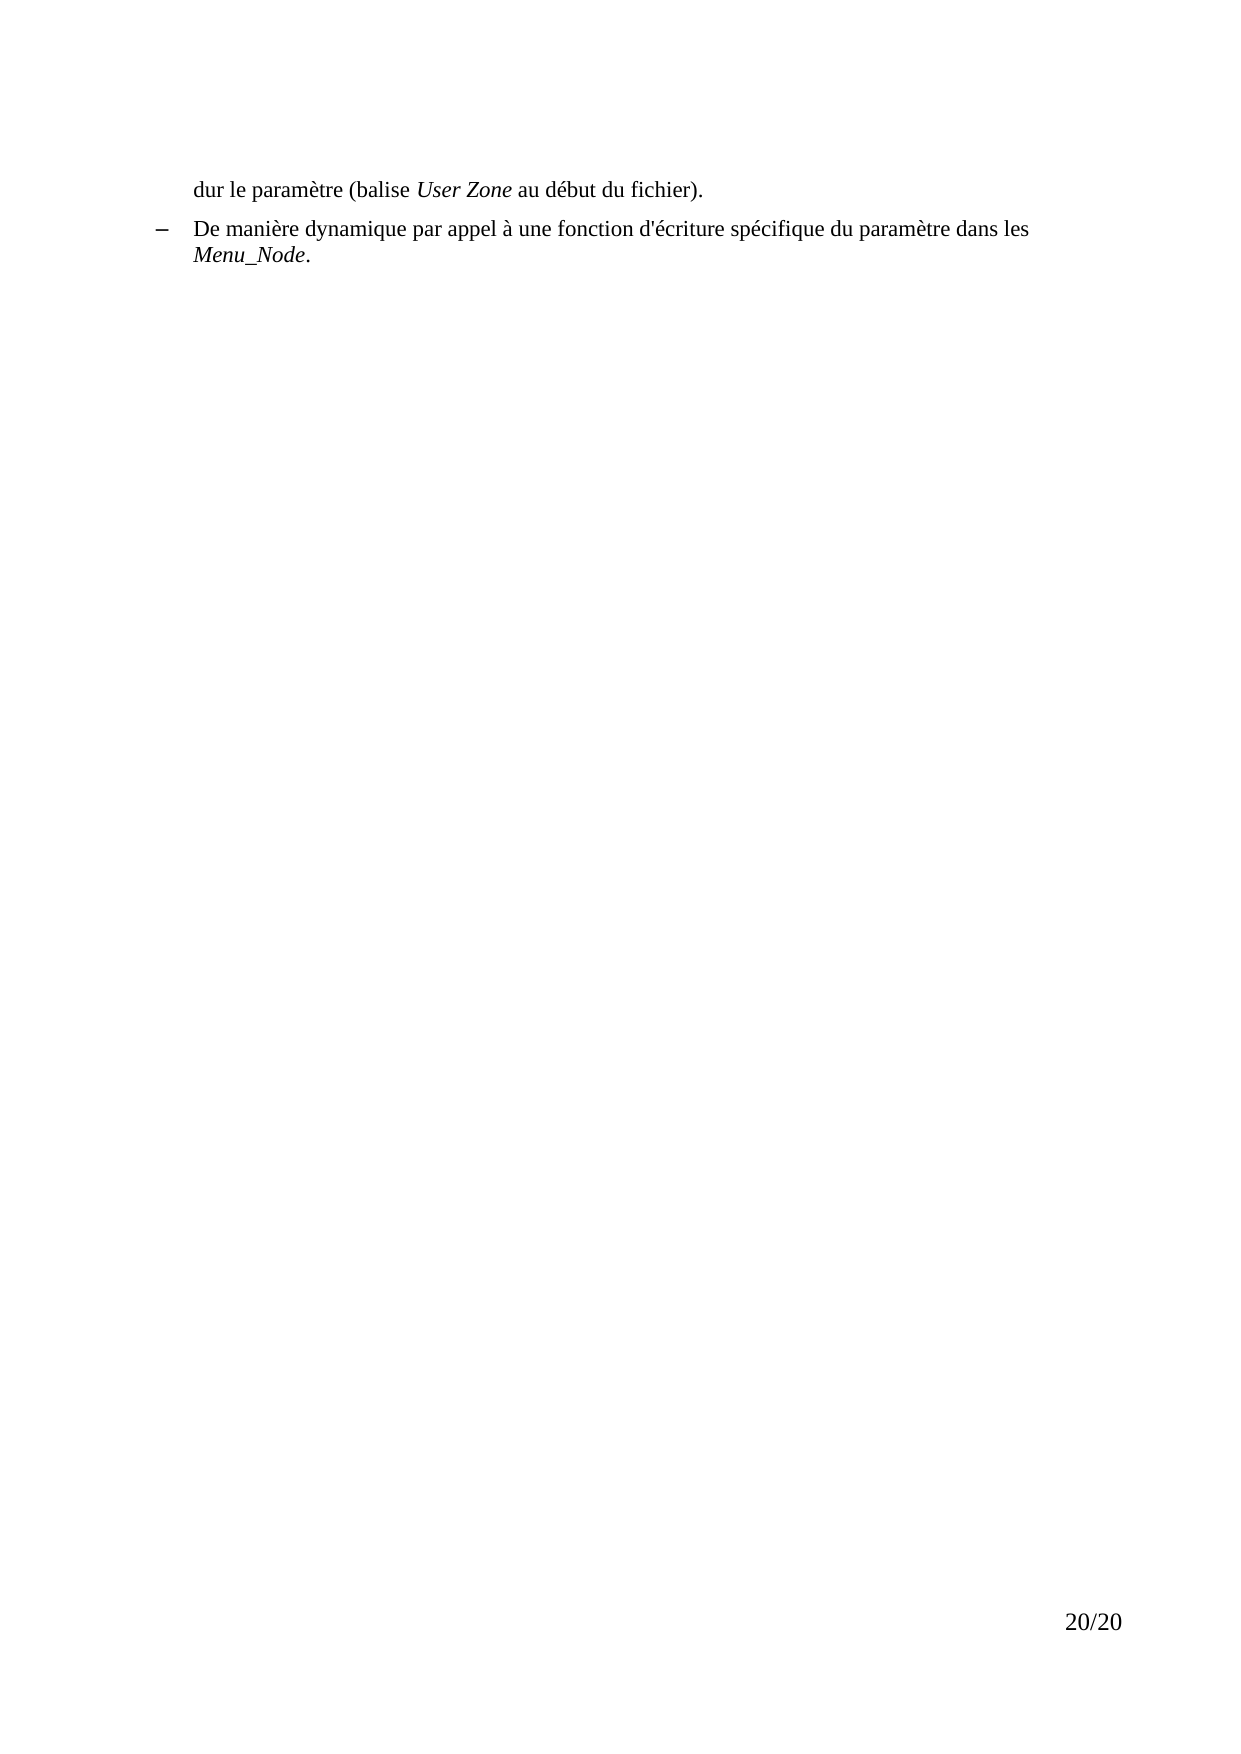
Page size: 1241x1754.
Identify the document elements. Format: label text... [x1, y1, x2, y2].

list De manière dynamique par appel à une fonction d'écriture spécifique du paramètre dans les Menu_Node. [156, 215, 1122, 268]
list dur le paramètre (balise User Zone au début du fichier). [156, 176, 1122, 203]
